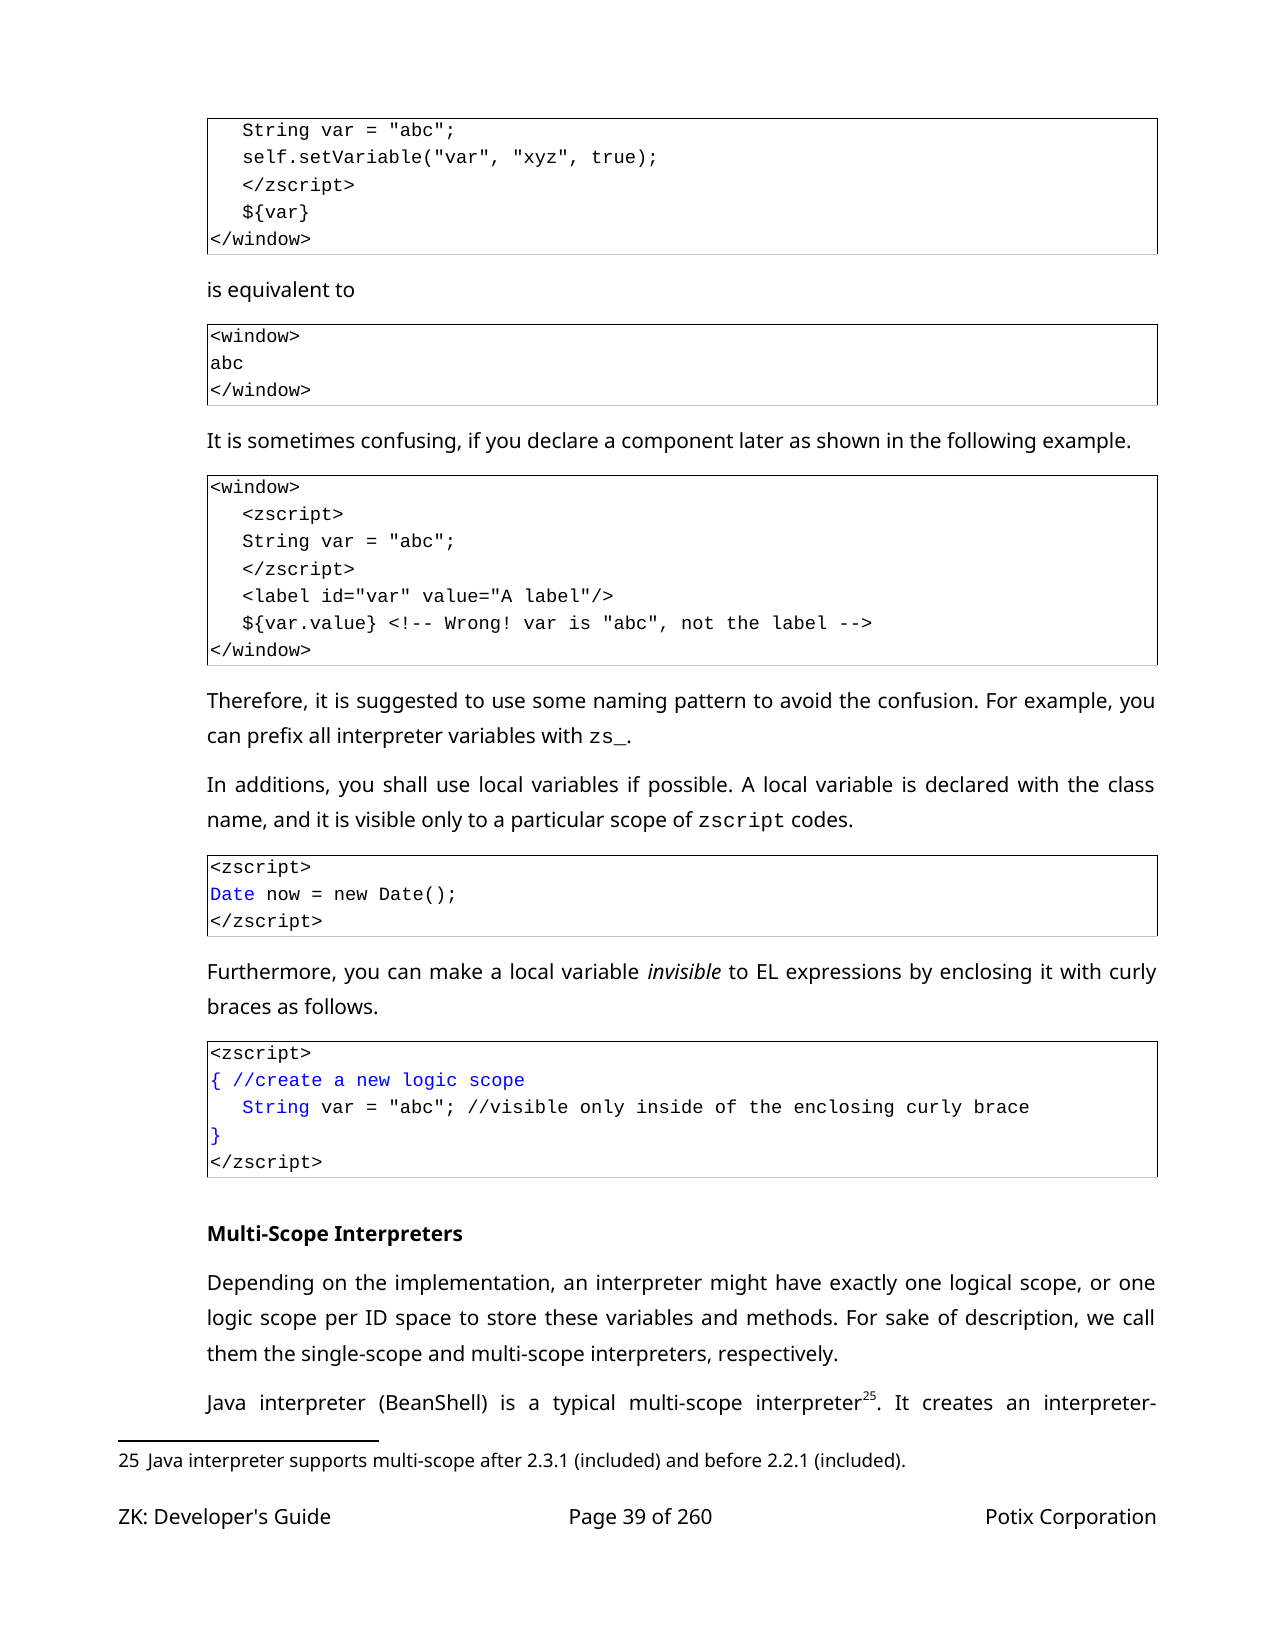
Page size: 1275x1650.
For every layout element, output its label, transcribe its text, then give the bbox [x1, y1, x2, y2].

text is equivalent to [207, 275, 1157, 303]
text </zscript> [208, 172, 1157, 197]
text String var = "abc"; [208, 529, 1157, 553]
text In additions, you shall use local variables if possible. A local variable is declared with the class name, and it is visible only to a particular scope of zscript codes. [207, 770, 1157, 834]
text </zscript> [208, 909, 1157, 936]
text Date now = new Date(); [208, 882, 1157, 906]
text { //create a new logic scope [208, 1068, 1157, 1092]
text ${var} [208, 200, 1157, 224]
text <zscript> [208, 856, 1157, 879]
text Therefore, it is suggested to use some naming pattern to avoid the confusion. For example, you can prefix all interpreter variables with zs_. [207, 686, 1157, 749]
text </window> [208, 378, 1157, 405]
text <window> [208, 325, 1157, 348]
text </zscript> [208, 1150, 1157, 1177]
text <zscript> [208, 502, 1157, 526]
text Furthermore, you can make a local variable invisible to EL expressions by enclosing it with curly braces as follows. [207, 957, 1157, 1020]
text Java interpreter (BeanShell) is a typical multi-scope interpreter. It creates an interpreter- [207, 1388, 1157, 1416]
text ${var.value} <!-- Wrong! var is "abc", not the label --> [208, 611, 1157, 635]
text </zscript> [208, 556, 1157, 581]
text Depending on the implementation, an interpreter might have exactly one logical scope, or one logic scope per ID space to store these variables and methods. For sake of description, we call them the single-scope and multi-scope interpreters, respectively. [207, 1268, 1157, 1367]
text String var = "abc"; //visible only inside of the enclosing curly brace [208, 1095, 1157, 1119]
text abc [208, 351, 1157, 375]
text <zscript> [208, 1042, 1157, 1065]
text <label id="var" value="A label"/> [208, 583, 1157, 608]
text String var = "abc"; [208, 119, 1157, 142]
text <window> [208, 476, 1157, 499]
text self.setVariable("var", "xyz", true); [208, 145, 1157, 169]
text Java interpreter supports multi-scope after 2.3.1 (included) and before 2.2.1 (included). [118, 1447, 1157, 1473]
text </window> [208, 227, 1157, 254]
text </window> [208, 638, 1157, 665]
text It is sometimes confusing, if you declare a component later as shown in the following example. [207, 426, 1157, 454]
text } [208, 1122, 1157, 1147]
subtitle Multi-Scope Interpreters [207, 1219, 1157, 1248]
